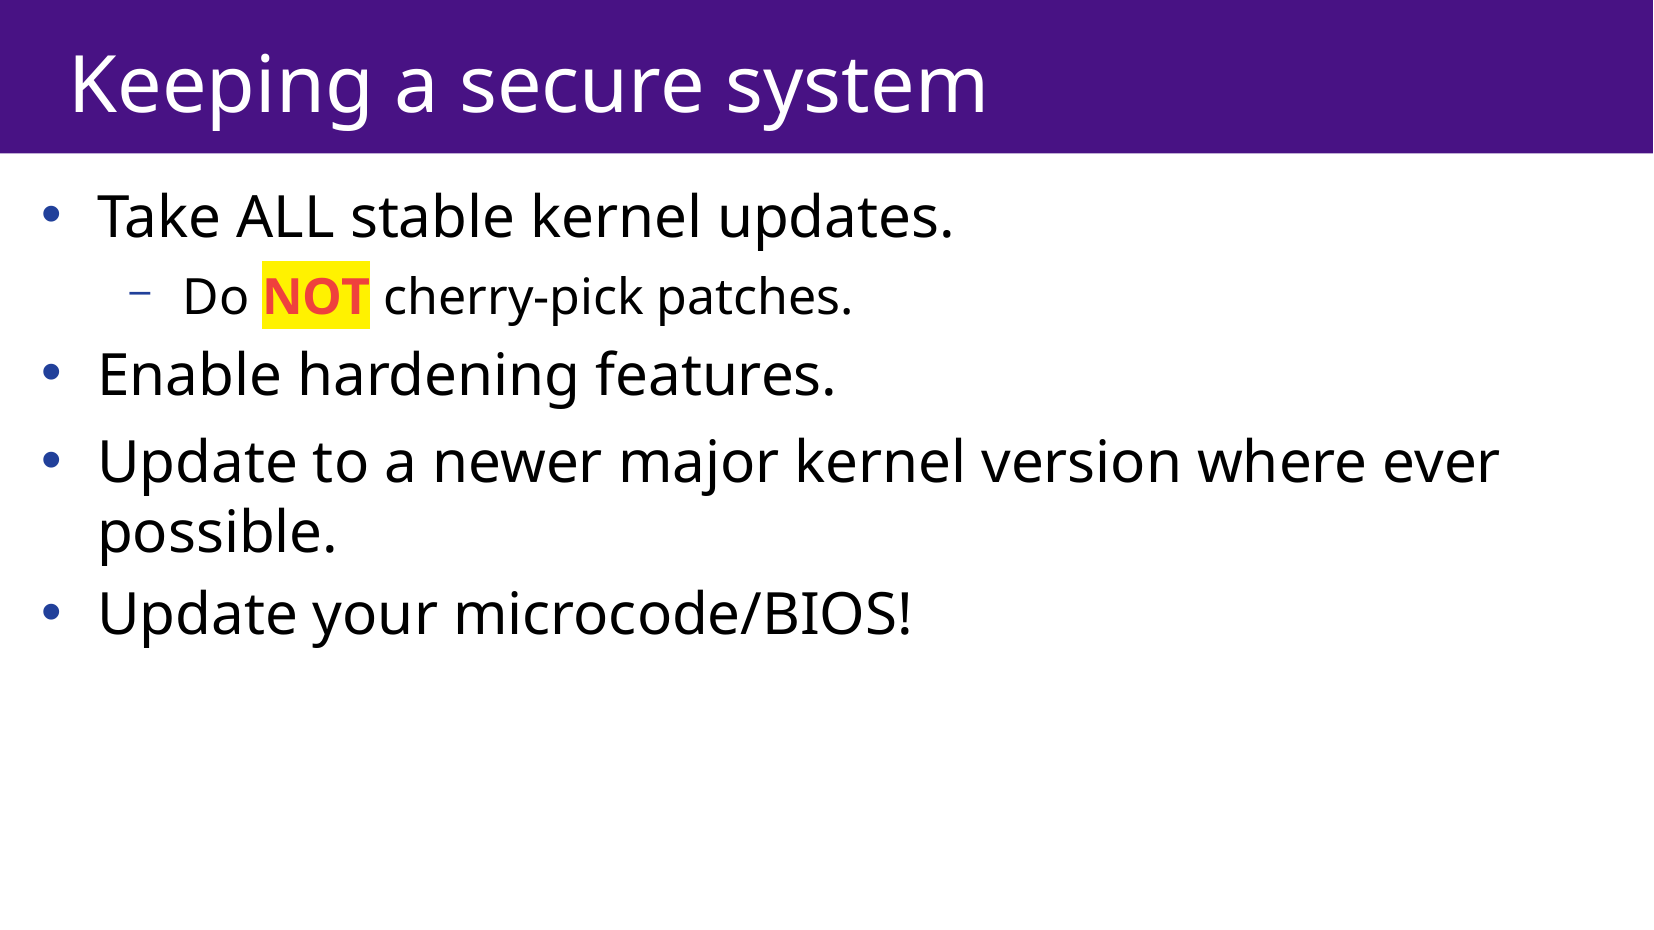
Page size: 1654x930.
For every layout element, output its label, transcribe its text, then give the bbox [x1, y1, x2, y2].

title Keeping a secure system [53, 8, 1571, 154]
list Take ALL stable kernel updates. Do NOT cherry-pick patches. Enable hardening features. Update to a newer major kernel version where ever possible. Update your microcode/BIOS! [25, 171, 1637, 744]
